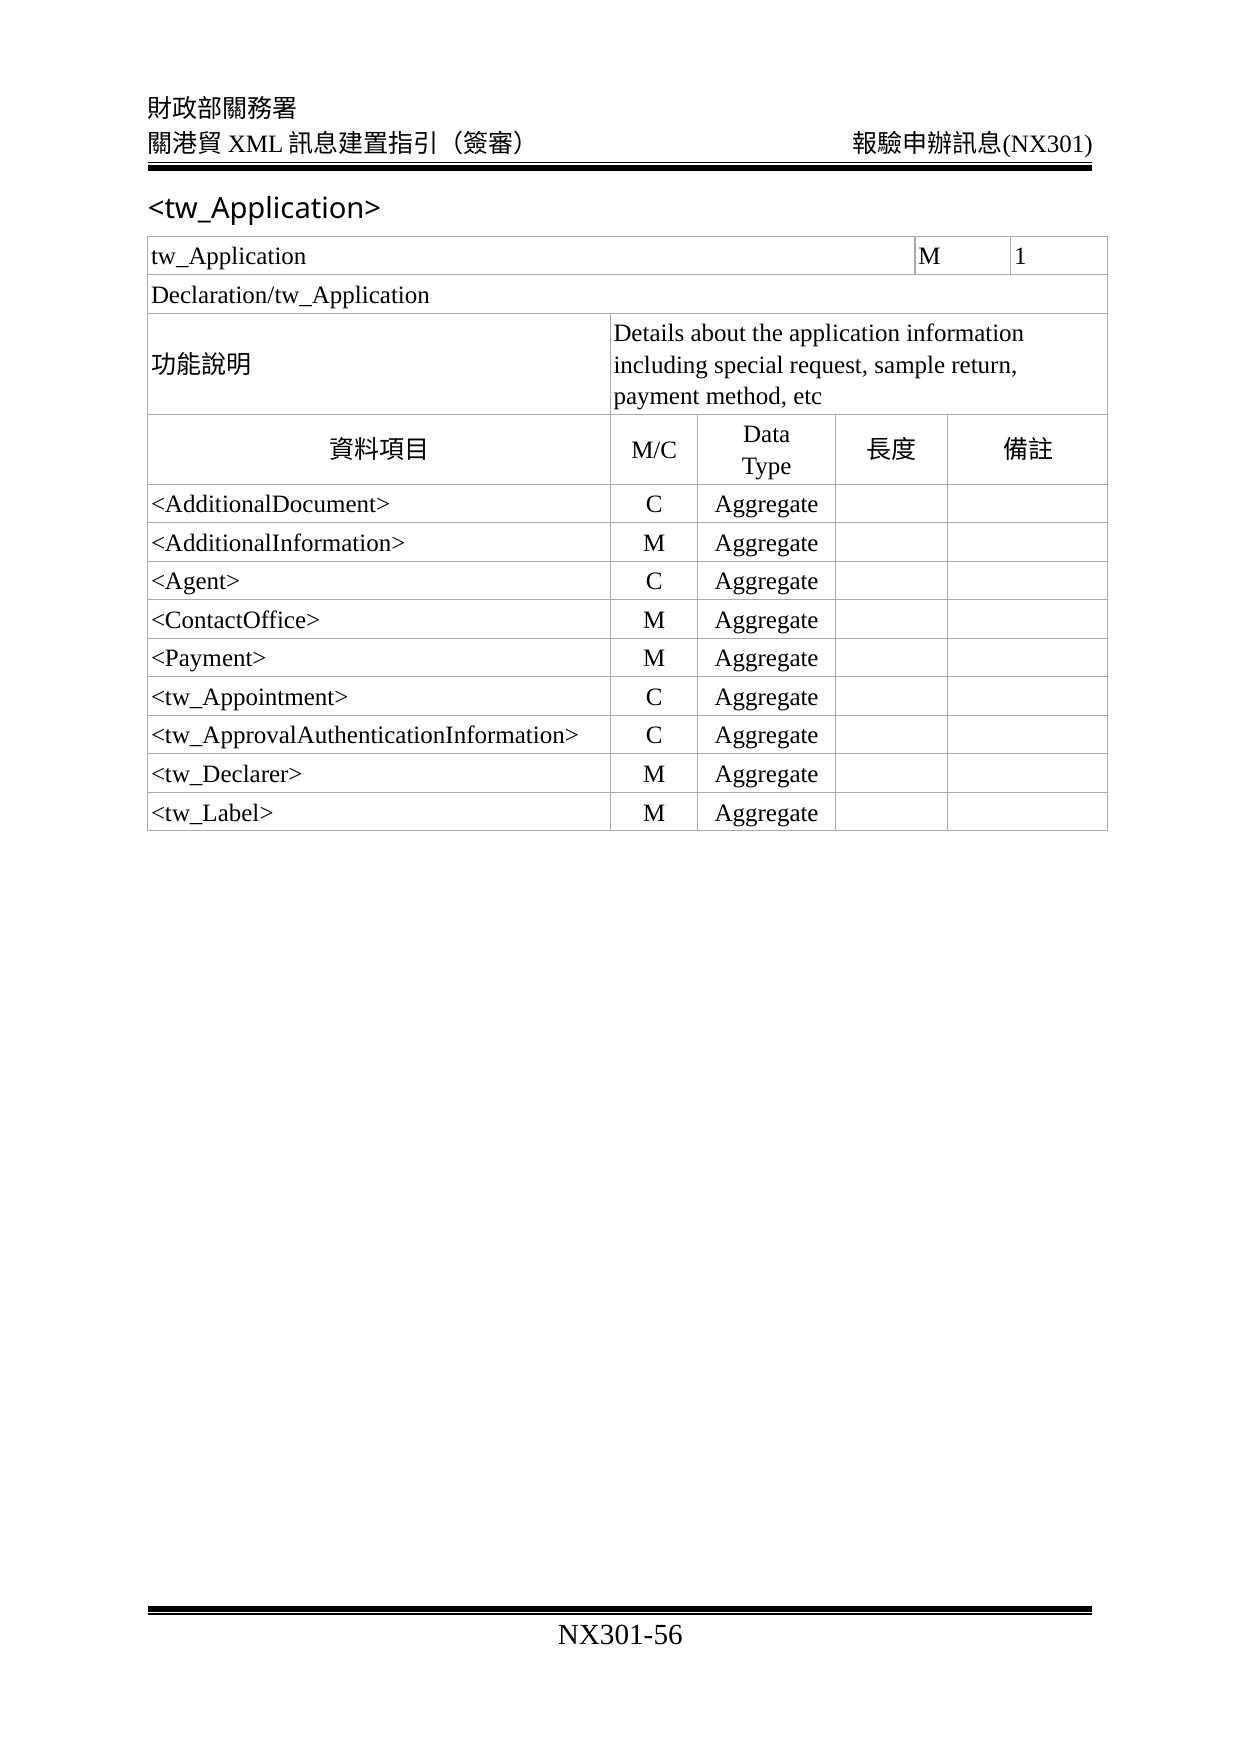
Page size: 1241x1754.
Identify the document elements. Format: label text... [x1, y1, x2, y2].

table_header tw_Application [148, 237, 914, 274]
table_cell 資料項目 [148, 415, 610, 483]
table_cell <ContactOffice> [148, 600, 610, 638]
table_cell C [611, 716, 697, 753]
table_cell Aggregate [698, 485, 835, 522]
table_cell [948, 600, 1107, 638]
table_cell [836, 677, 947, 715]
table_cell [948, 677, 1107, 715]
table_header M [916, 237, 1010, 274]
table_cell C [611, 485, 697, 522]
table_cell 備註 [948, 415, 1107, 483]
table_cell <tw_Label> [148, 793, 610, 830]
table_cell Aggregate [698, 562, 835, 599]
table_cell M [611, 754, 697, 792]
table_cell <Agent> [148, 562, 610, 599]
table_cell Declaration/tw_Application [148, 275, 1107, 313]
table_cell Aggregate [698, 677, 835, 715]
table_cell 功能說明 [148, 314, 610, 414]
table_cell [948, 562, 1107, 599]
table_cell [836, 793, 947, 830]
table_cell Aggregate [698, 639, 835, 676]
table_cell [948, 754, 1107, 792]
table_cell <Payment> [148, 639, 610, 676]
table_cell Aggregate [698, 754, 835, 792]
table_cell Details about the application information including special request, sample return, payment method, etc [611, 314, 1107, 414]
table_cell M [611, 600, 697, 638]
table_cell [836, 754, 947, 792]
table_cell <tw_ApprovalAuthenticationInformation> [148, 716, 610, 753]
table_cell C [611, 677, 697, 715]
table_cell M [611, 523, 697, 561]
table_header 1 [1011, 237, 1107, 274]
table_cell M/C [611, 415, 697, 483]
table_cell <AdditionalDocument> [148, 485, 610, 522]
table_cell Aggregate [698, 523, 835, 561]
table_cell [836, 562, 947, 599]
table_cell <tw_Declarer> [148, 754, 610, 792]
table_cell <tw_Appointment> [148, 677, 610, 715]
table_cell [836, 523, 947, 561]
table_cell [836, 485, 947, 522]
table_cell Aggregate [698, 793, 835, 830]
table_cell [948, 639, 1107, 676]
table_cell Aggregate [698, 600, 835, 638]
table_cell [948, 793, 1107, 830]
table_cell [948, 485, 1107, 522]
table_cell [836, 716, 947, 753]
table_cell C [611, 562, 697, 599]
table_cell Data Type [698, 415, 835, 483]
table_cell [948, 716, 1107, 753]
table_cell [948, 523, 1107, 561]
table_cell M [611, 793, 697, 830]
table_cell [836, 639, 947, 676]
table_cell Aggregate [698, 716, 835, 753]
table_cell 長度 [836, 415, 947, 483]
table_cell <AdditionalInformation> [148, 523, 610, 561]
table_cell M [611, 639, 697, 676]
table_cell [836, 600, 947, 638]
subtitle <tw_Application> [148, 177, 1092, 229]
